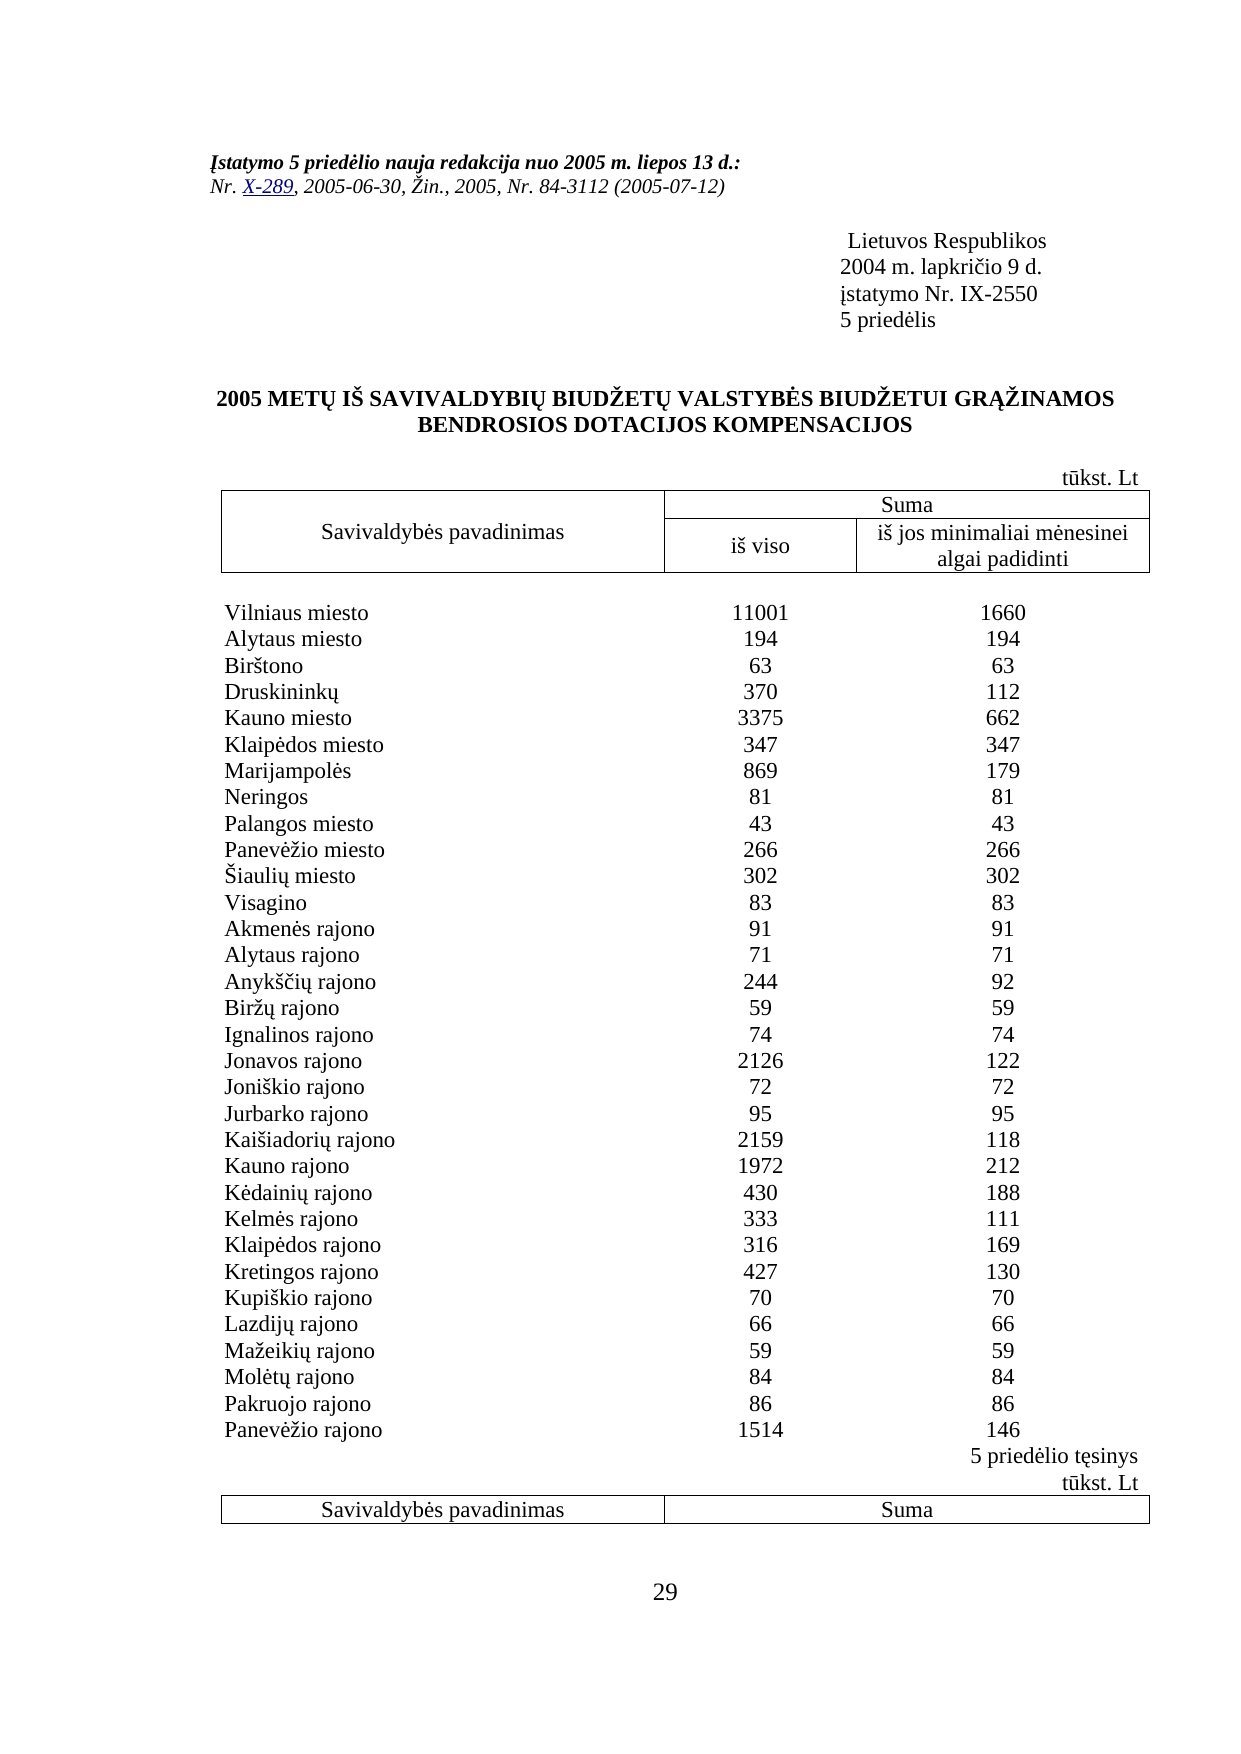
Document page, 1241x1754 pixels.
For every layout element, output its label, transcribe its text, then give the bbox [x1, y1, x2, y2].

table_cell Alytaus miesto [221, 625, 664, 652]
table_cell 347 [856, 731, 1149, 757]
table_cell 179 [856, 757, 1149, 783]
table_cell 43 [664, 810, 856, 836]
text 2005 METŲ IŠ SAVIVALDYBIŲ BIUDŽETŲ VALSTYBĖS BIUDŽETUI GRĄŽINAMOS BENDROSIOS DOTACIJOS KOMPENSACIJOS [210, 385, 1120, 438]
table_cell 74 [856, 1021, 1149, 1047]
table_cell 74 [664, 1021, 856, 1047]
table_cell Suma [665, 491, 1149, 518]
table_cell [856, 573, 1149, 599]
table_cell Kupiškio rajono [221, 1284, 664, 1311]
table_cell 70 [856, 1284, 1149, 1311]
table_cell Savivaldybės pavadinimas [222, 1496, 664, 1522]
table_cell Druskininkų [221, 678, 664, 704]
text įstatymo Nr. IX-2550 [210, 279, 1120, 306]
table_cell 188 [856, 1179, 1149, 1205]
table_cell Joniškio rajono [221, 1073, 664, 1100]
table_cell Kaišiadorių rajono [221, 1126, 664, 1152]
table_cell Ignalinos rajono [221, 1021, 664, 1047]
table_cell Birštono [221, 652, 664, 678]
text Įstatymo 5 priedėlio nauja redakcija nuo 2005 m. liepos 13 d.: [210, 150, 1120, 174]
table_cell 59 [856, 994, 1149, 1021]
table_cell 347 [664, 731, 856, 757]
table_cell 91 [664, 915, 856, 942]
table_cell 427 [664, 1258, 856, 1284]
text Lietuvos Respublikos [750, 227, 1120, 253]
table_cell 86 [664, 1390, 856, 1416]
table_cell 1514 [664, 1416, 856, 1442]
table_cell 316 [664, 1231, 856, 1258]
table_cell 71 [664, 942, 856, 968]
table_cell 5 priedėlio tęsinys tūkst. Lt [221, 1442, 1149, 1495]
table_cell Molėtų rajono [221, 1363, 664, 1389]
table_cell 83 [856, 889, 1149, 915]
table_cell Kauno rajono [221, 1153, 664, 1179]
table_cell Kauno miesto [221, 704, 664, 731]
table_cell 83 [664, 889, 856, 915]
table_cell 72 [664, 1073, 856, 1100]
table_cell 66 [856, 1311, 1149, 1337]
table_cell 59 [664, 994, 856, 1021]
table_cell 266 [664, 836, 856, 862]
table_cell iš viso [665, 519, 856, 572]
table_cell 333 [664, 1205, 856, 1231]
table_cell 370 [664, 678, 856, 704]
table_cell 430 [664, 1179, 856, 1205]
table_cell Kelmės rajono [221, 1205, 664, 1231]
table_cell Klaipėdos miesto [221, 731, 664, 757]
table_cell 111 [856, 1205, 1149, 1231]
table_cell 244 [664, 968, 856, 994]
table_cell 72 [856, 1073, 1149, 1100]
table_cell 146 [856, 1416, 1149, 1442]
table_header tūkst. Lt [221, 464, 1149, 490]
table_cell 84 [664, 1363, 856, 1389]
table_cell Suma [665, 1496, 1149, 1522]
table_cell 92 [856, 968, 1149, 994]
table_cell [221, 573, 664, 599]
table_cell 63 [664, 652, 856, 678]
table_cell Šiaulių miesto [221, 863, 664, 889]
table_cell 169 [856, 1231, 1149, 1258]
table_cell Jurbarko rajono [221, 1100, 664, 1126]
table_cell Kėdainių rajono [221, 1179, 664, 1205]
table_cell 112 [856, 678, 1149, 704]
table_cell 194 [856, 625, 1149, 652]
table_cell 81 [856, 784, 1149, 810]
table_cell 70 [664, 1284, 856, 1311]
table_cell 71 [856, 942, 1149, 968]
table_cell 662 [856, 704, 1149, 731]
table_cell Akmenės rajono [221, 915, 664, 942]
table_cell Savivaldybės pavadinimas [222, 491, 664, 572]
table_cell 118 [856, 1126, 1149, 1152]
table_cell Visagino [221, 889, 664, 915]
table_cell Biržų rajono [221, 994, 664, 1021]
table_cell 122 [856, 1047, 1149, 1073]
table_cell Jonavos rajono [221, 1047, 664, 1073]
table_cell iš jos minimaliai mėnesinei algai padidinti [857, 519, 1149, 572]
table_cell 95 [664, 1100, 856, 1126]
table_cell 1660 [856, 599, 1149, 625]
table_cell 266 [856, 836, 1149, 862]
table_cell 59 [856, 1337, 1149, 1363]
text Nr. X-289, 2005-06-30, Žin., 2005, Nr. 84-3112 (2005-07-12) [210, 174, 1120, 198]
table_cell Vilniaus miesto [221, 599, 664, 625]
table_cell 302 [856, 863, 1149, 889]
table_cell Kretingos rajono [221, 1258, 664, 1284]
table_cell 11001 [664, 599, 856, 625]
table_cell 95 [856, 1100, 1149, 1126]
text 5 priedėlis [210, 306, 1120, 332]
table_cell Palangos miesto [221, 810, 664, 836]
table_cell [664, 573, 856, 599]
table_cell 869 [664, 757, 856, 783]
table_cell 66 [664, 1311, 856, 1337]
table_cell 194 [664, 625, 856, 652]
table_cell 86 [856, 1390, 1149, 1416]
table_cell 130 [856, 1258, 1149, 1284]
table_cell 2126 [664, 1047, 856, 1073]
table_cell 212 [856, 1153, 1149, 1179]
table_cell 91 [856, 915, 1149, 942]
table_cell Mažeikių rajono [221, 1337, 664, 1363]
table_cell 81 [664, 784, 856, 810]
table_cell 2159 [664, 1126, 856, 1152]
table_cell Neringos [221, 784, 664, 810]
table_cell 3375 [664, 704, 856, 731]
table_cell 43 [856, 810, 1149, 836]
text 2004 m. lapkričio 9 d. [210, 253, 1120, 279]
table_cell Pakruojo rajono [221, 1390, 664, 1416]
table_cell Panevėžio miesto [221, 836, 664, 862]
table_cell 63 [856, 652, 1149, 678]
table_cell 59 [664, 1337, 856, 1363]
table_cell Anykščių rajono [221, 968, 664, 994]
table_cell Klaipėdos rajono [221, 1231, 664, 1258]
table_cell Panevėžio rajono [221, 1416, 664, 1442]
table_cell 302 [664, 863, 856, 889]
table_cell 84 [856, 1363, 1149, 1389]
table_cell 1972 [664, 1153, 856, 1179]
table_cell Marijampolės [221, 757, 664, 783]
table_cell Alytaus rajono [221, 942, 664, 968]
table_cell Lazdijų rajono [221, 1311, 664, 1337]
